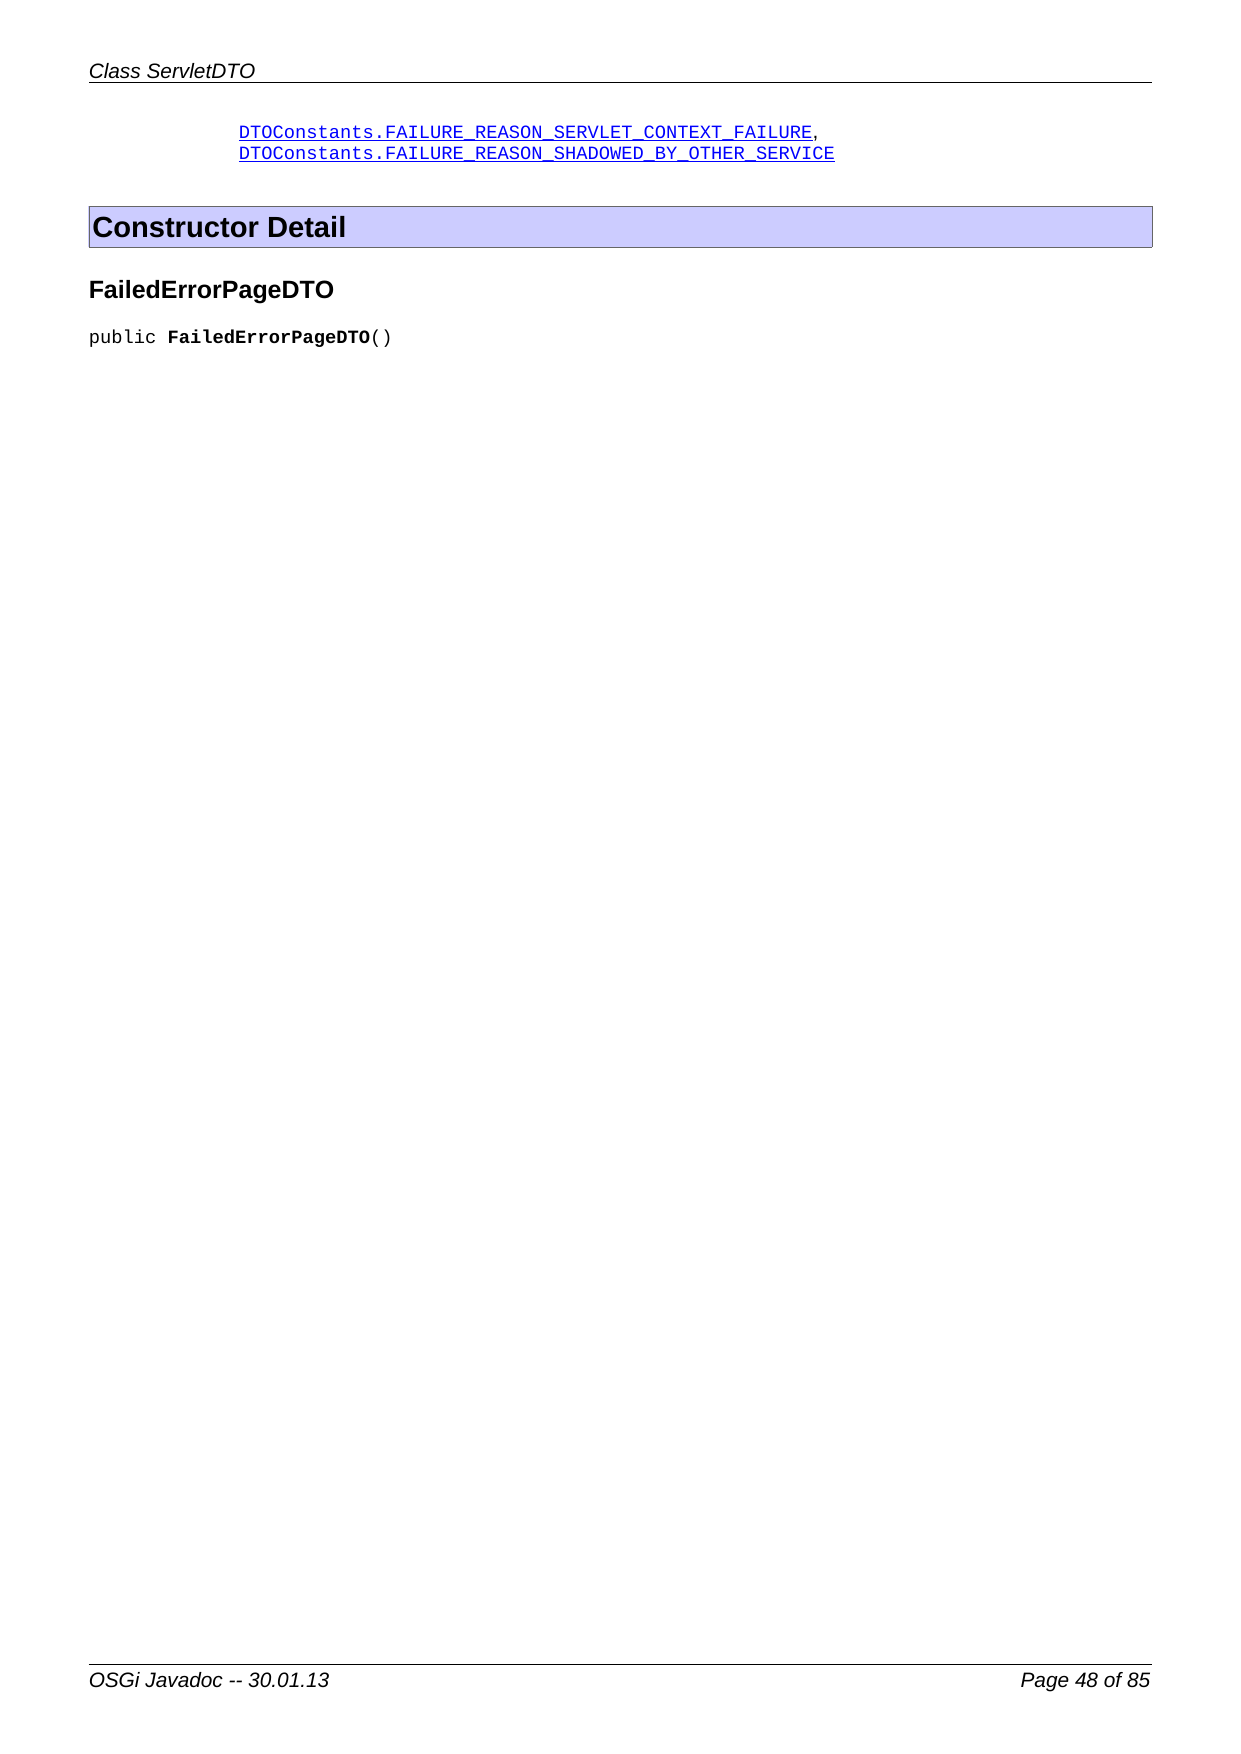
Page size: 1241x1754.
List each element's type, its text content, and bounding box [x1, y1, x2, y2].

text DTOConstants.FAILURE_REASON_SERVLET_CONTEXT_FAILURE, DTOConstants.FAILURE_REASON_SHADOWED_BY_OTHER_SERVICE [238, 118, 1152, 165]
subtitle Constructor Detail [90, 207, 1152, 247]
text public FailedErrorPageDTO() [88, 328, 1152, 349]
subtitle FailedErrorPageDTO [88, 275, 1152, 304]
